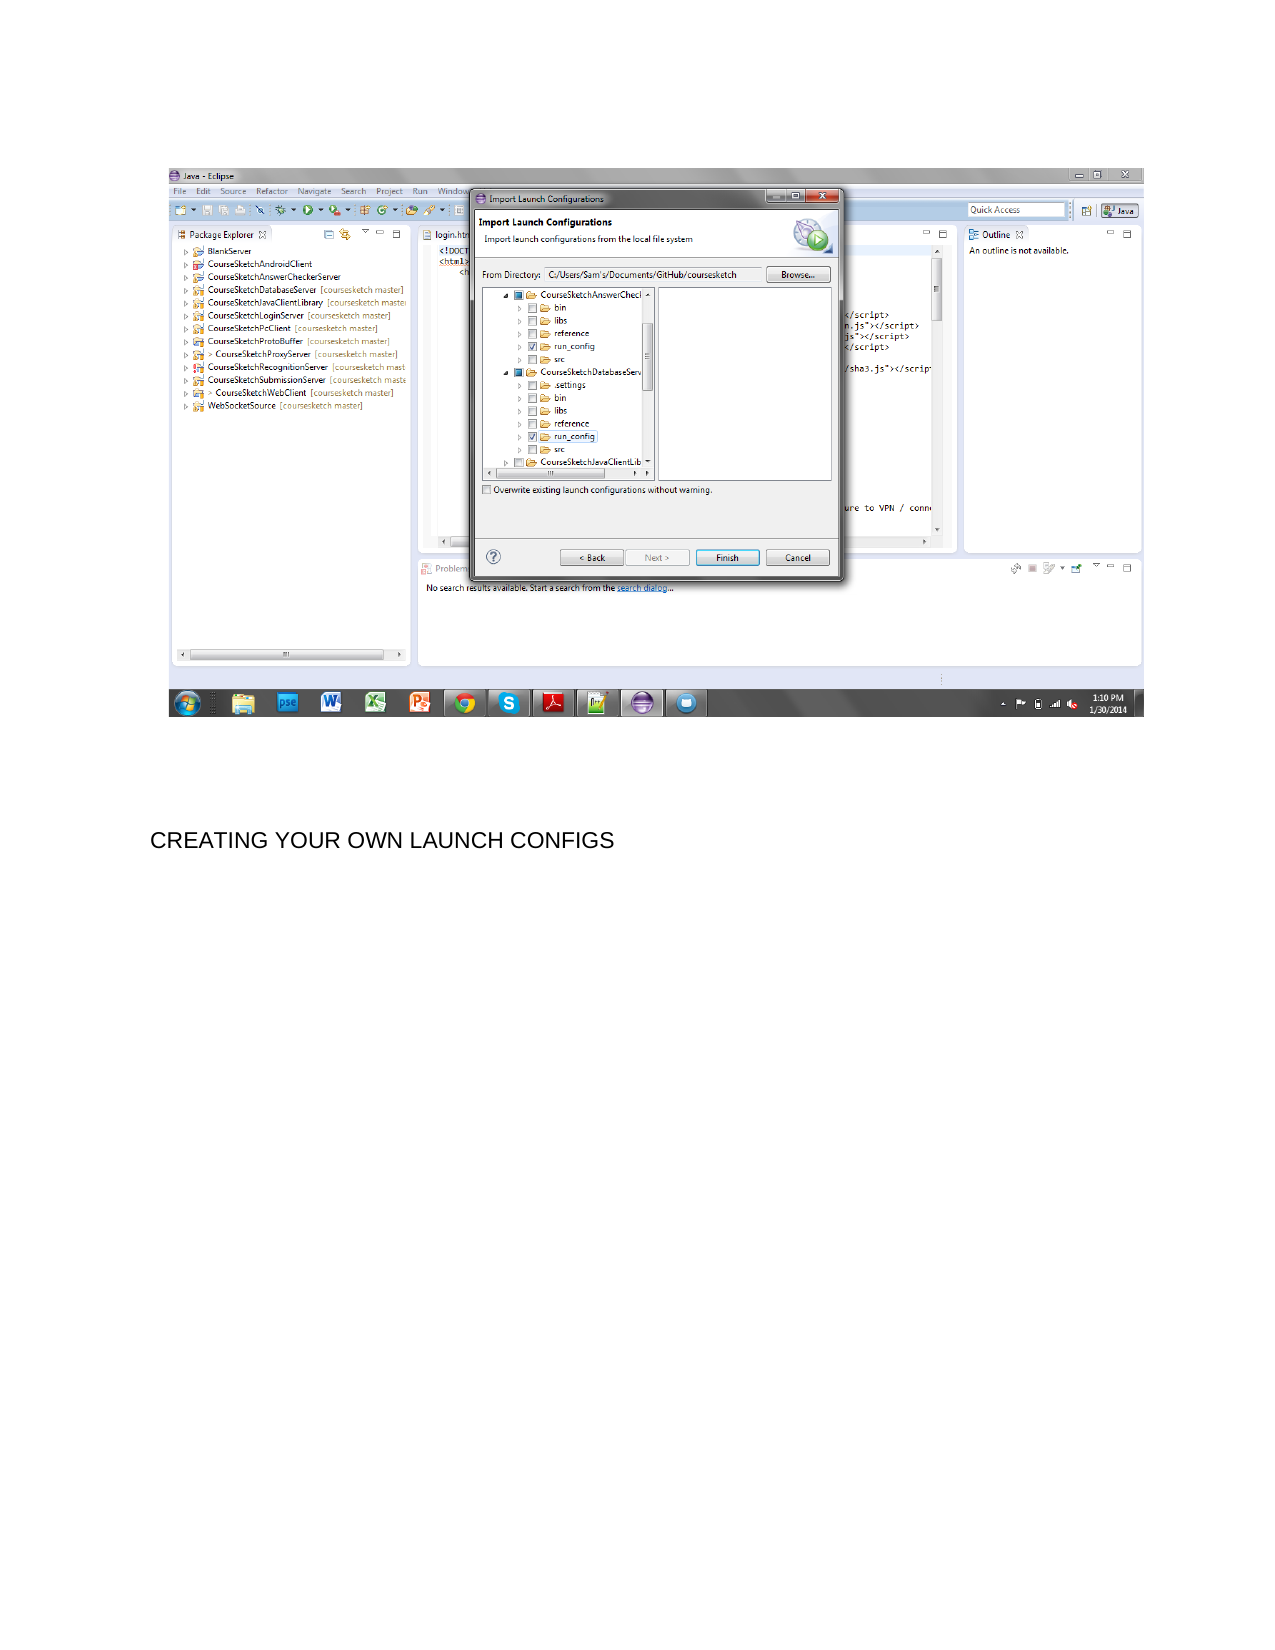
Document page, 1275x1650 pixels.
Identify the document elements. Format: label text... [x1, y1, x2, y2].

picture [168, 168, 1144, 717]
text CREATING YOUR OWN LAUNCH CONFIGS [150, 827, 1125, 853]
